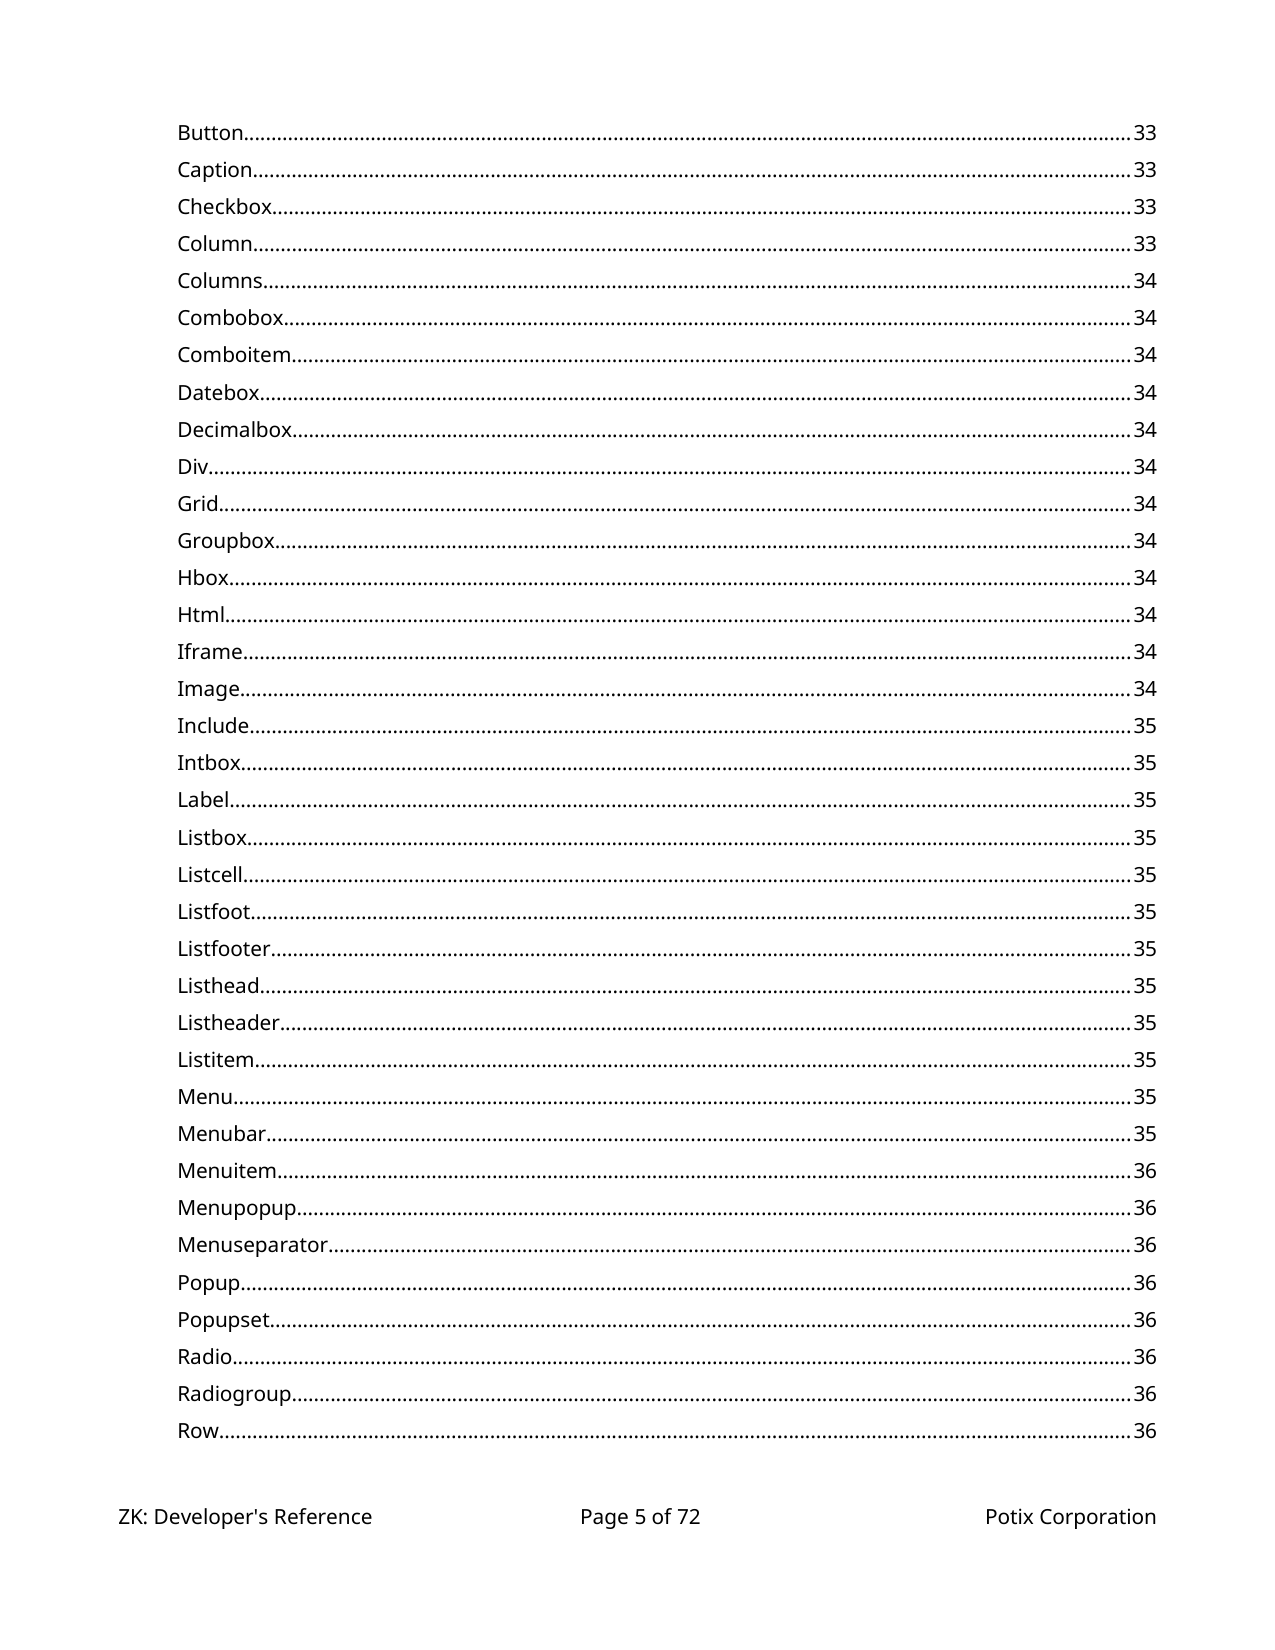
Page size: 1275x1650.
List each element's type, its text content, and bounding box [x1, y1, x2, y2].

text Grid 34 [177, 489, 1157, 517]
text Menuseparator 36 [177, 1231, 1157, 1259]
text Menuitem 36 [177, 1156, 1157, 1185]
text Hbox 34 [177, 563, 1157, 591]
text Column 33 [177, 229, 1157, 258]
text Comboitem 34 [177, 341, 1157, 369]
text Button 33 [177, 118, 1157, 146]
text Combobox 34 [177, 303, 1157, 332]
text Popup 36 [177, 1268, 1157, 1296]
text Checkbox 33 [177, 192, 1157, 221]
text Label 35 [177, 786, 1157, 814]
text Menu 35 [177, 1082, 1157, 1111]
text Menubar 35 [177, 1119, 1157, 1148]
text Listfooter 35 [177, 934, 1157, 962]
text Datebox 34 [177, 378, 1157, 406]
text Columns 34 [177, 266, 1157, 295]
text Image 34 [177, 674, 1157, 703]
text Radiogroup 36 [177, 1379, 1157, 1407]
text Iframe 34 [177, 637, 1157, 666]
text Div 34 [177, 452, 1157, 480]
text Caption 33 [177, 155, 1157, 183]
text Groupbox 34 [177, 526, 1157, 554]
text Listheader 35 [177, 1008, 1157, 1036]
text Radio 36 [177, 1342, 1157, 1370]
text Listbox 35 [177, 823, 1157, 851]
text Include 35 [177, 711, 1157, 740]
text Listhead 35 [177, 971, 1157, 999]
text Menupopup 36 [177, 1193, 1157, 1222]
text Listcell 35 [177, 860, 1157, 888]
text Intbox 35 [177, 748, 1157, 777]
text Listitem 35 [177, 1045, 1157, 1073]
text Decimalbox 34 [177, 415, 1157, 443]
text Listfoot 35 [177, 897, 1157, 925]
text Html 34 [177, 600, 1157, 628]
text Popupset 36 [177, 1305, 1157, 1333]
text Row 36 [177, 1416, 1157, 1444]
